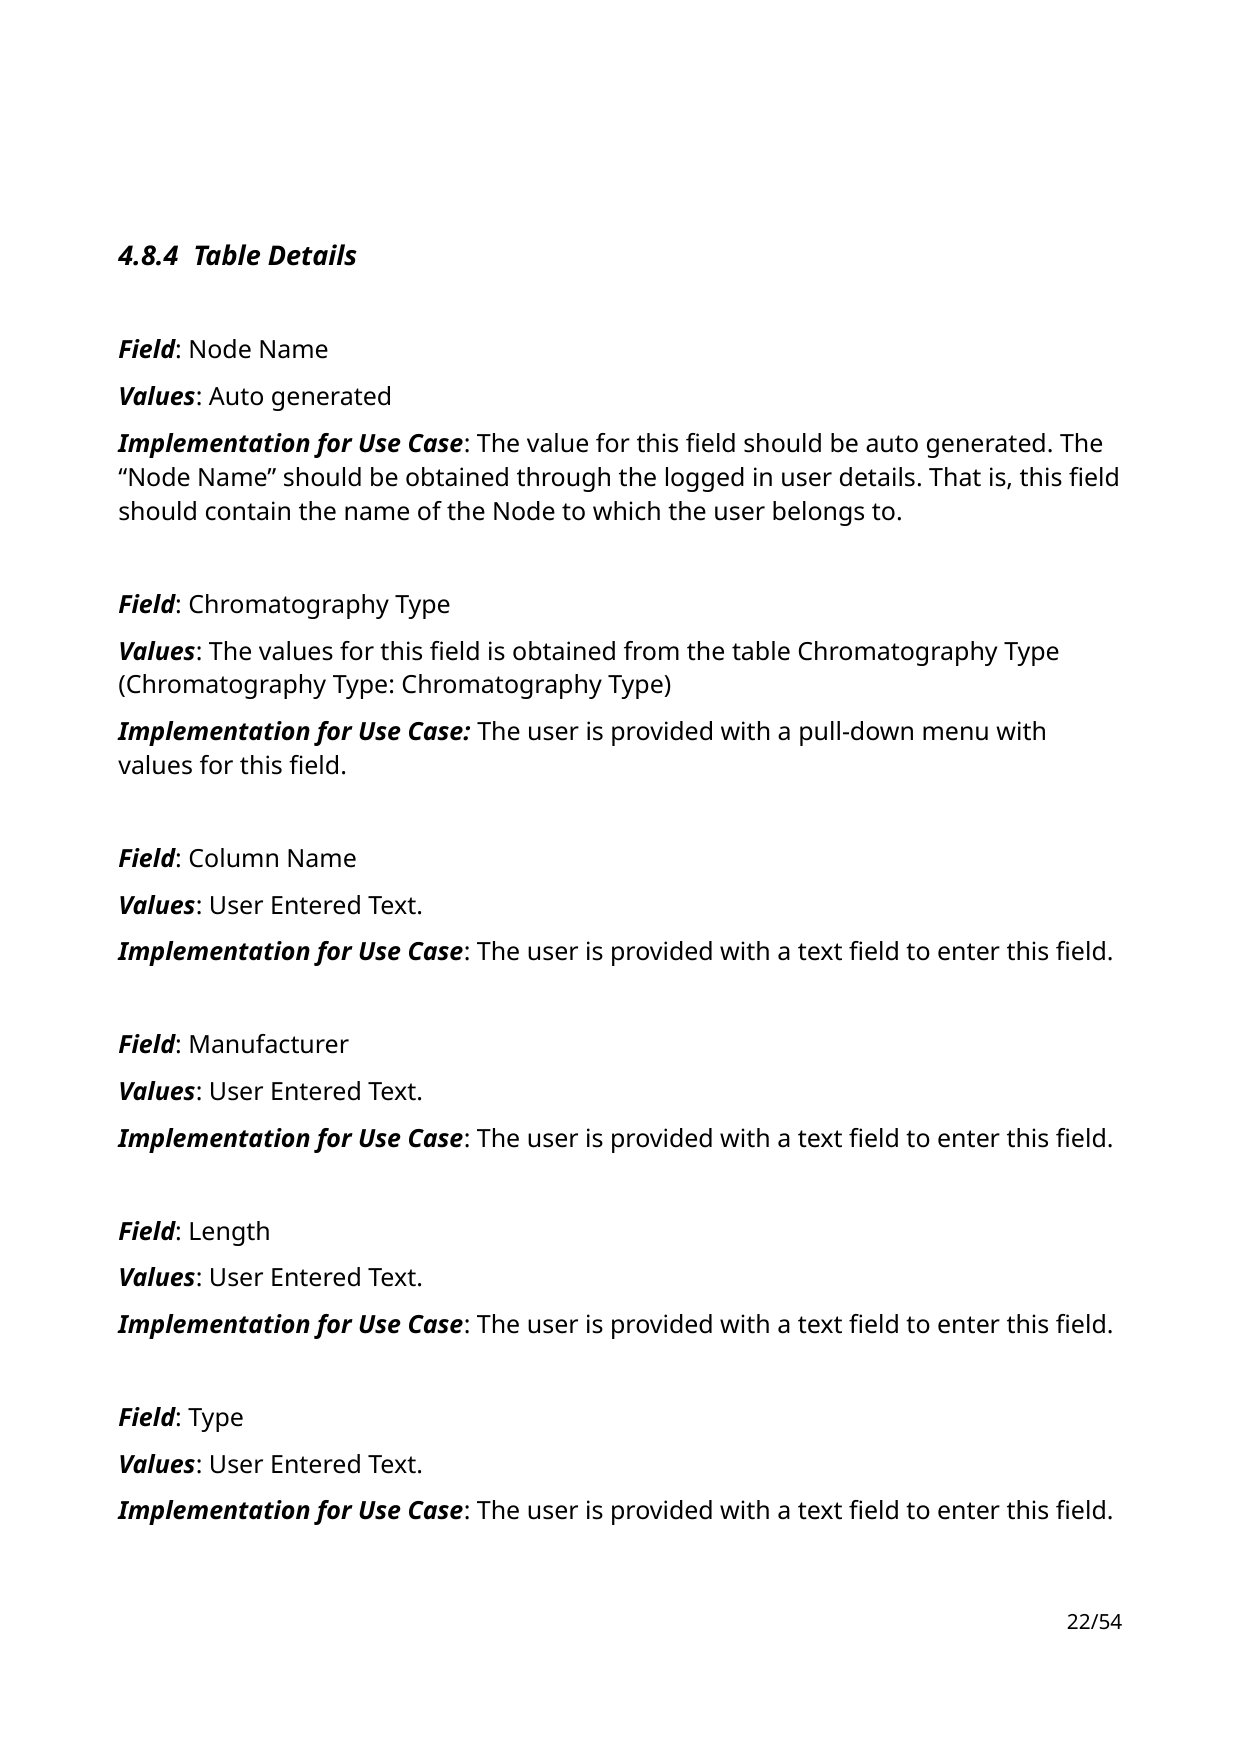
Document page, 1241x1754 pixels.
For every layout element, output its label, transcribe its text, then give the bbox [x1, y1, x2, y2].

text Implementation for Use Case: The user is provided with a text field to enter this field. [118, 1493, 1122, 1527]
text Values: User Entered Text. [118, 1074, 1122, 1108]
text Field: Column Name [118, 841, 1122, 875]
text Implementation for Use Case: The user is provided with a text field to enter this field. [118, 934, 1122, 968]
subtitle Table Details [118, 236, 1122, 273]
text Implementation for Use Case: The user is provided with a text field to enter this field. [118, 1307, 1122, 1341]
text Field: Chromatography Type [118, 587, 1122, 621]
text Field: Manufacturer [118, 1027, 1122, 1061]
text Values: The values for this field is obtained from the table Chromatography Type (Chromatography Type: Chromatography Type) [118, 633, 1122, 701]
text Implementation for Use Case: The user is provided with a pull-down menu with values for this field. [118, 714, 1122, 782]
text Values: User Entered Text. [118, 1260, 1122, 1294]
text Implementation for Use Case: The value for this field should be auto generated. The “Node Name” should be obtained through the logged in user details. That is, this field should contain the name of the Node to which the user belongs to. [118, 425, 1122, 527]
text Field: Type [118, 1400, 1122, 1434]
text Values: User Entered Text. [118, 887, 1122, 922]
text Values: Auto generated [118, 379, 1122, 413]
text Values: User Entered Text. [118, 1446, 1122, 1480]
text Implementation for Use Case: The user is provided with a text field to enter this field. [118, 1120, 1122, 1154]
text Field: Length [118, 1213, 1122, 1247]
text Field: Node Name [118, 332, 1122, 366]
